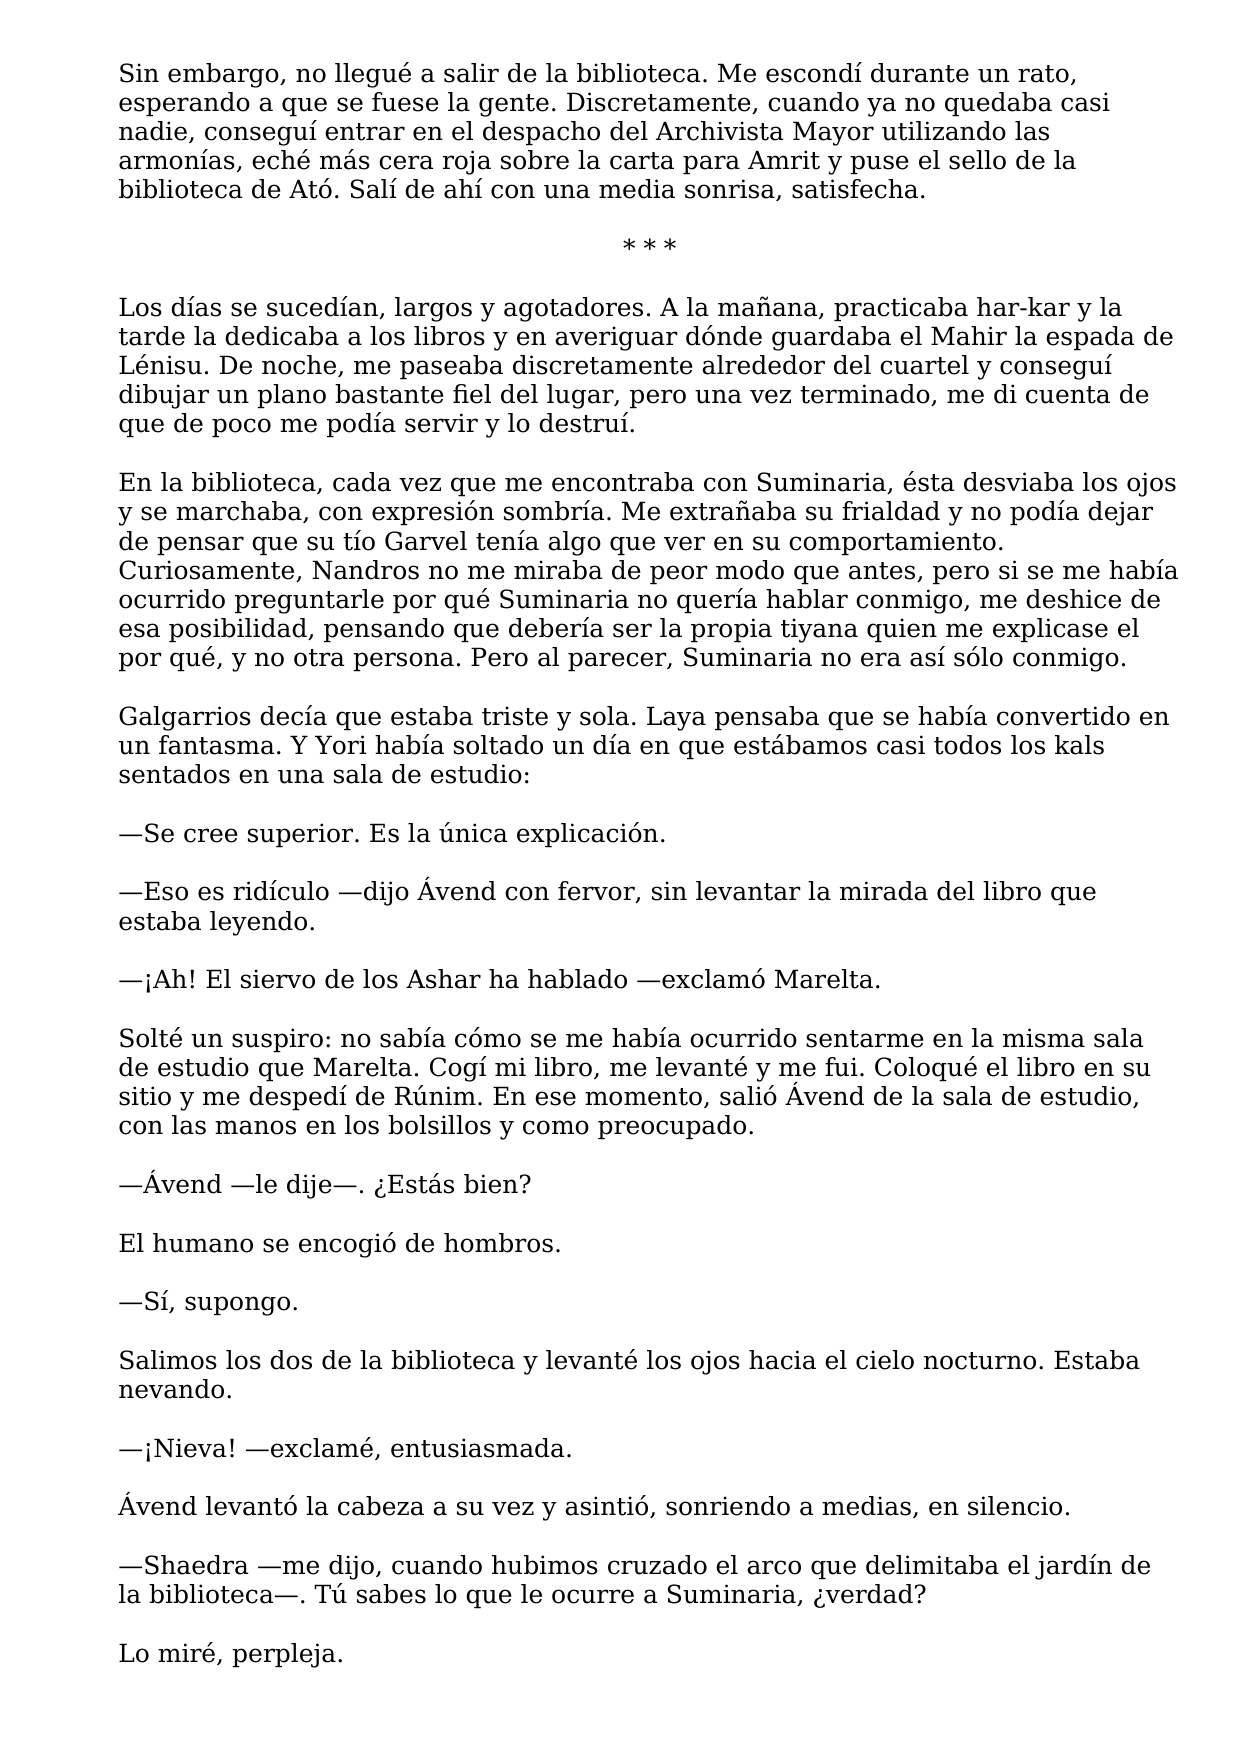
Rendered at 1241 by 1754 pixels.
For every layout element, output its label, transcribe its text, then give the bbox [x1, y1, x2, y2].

text Salimos los dos de la biblioteca y levanté los ojos hacia el cielo nocturno. Estaba nevando. [118, 1346, 1181, 1404]
text Ávend levantó la cabeza a su vez y asintió, sonriendo a medias, en silencio. [118, 1493, 1181, 1522]
text —¡Ah! El siervo de los Ashar ha hablado —exclamó Marelta. [118, 965, 1181, 994]
text —Se cree superior. Es la única explicación. [118, 819, 1181, 848]
text —Shaedra —me dijo, cuando hubimos cruzado el arco que delimitaba el jardín de la biblioteca—. Tú sabes lo que le ocurre a Suminaria, ¿verdad? [118, 1551, 1181, 1609]
text Solté un suspiro: no sabía cómo se me había ocurrido sentarme en la misma sala de estudio que Marelta. Cogí mi libro, me levanté y me fui. Coloqué el libro en su sitio y me despedí de Rúnim. En ese momento, salió Ávend de la sala de estudio, con las manos en los bolsillos y como preocupado. [118, 1024, 1181, 1141]
text —¡Nieva! —exclamé, entusiasmada. [118, 1434, 1181, 1463]
text —Eso es ridículo —dijo Ávend con fervor, sin levantar la mirada del libro que estaba leyendo. [118, 878, 1181, 936]
text —Ávend —le dije—. ¿Estás bien? [118, 1170, 1181, 1199]
text En la biblioteca, cada vez que me encontraba con Suminaria, ésta desviaba los ojos y se marchaba, con expresión sombría. Me extrañaba su frialdad y no podía dejar de pensar que su tío Garvel tenía algo que ver en su comportamiento. Curiosamente, Nandros no me miraba de peor modo que antes, pero si se me había ocurrido preguntarle por qué Suminaria no quería hablar conmigo, me deshice de esa posibilidad, pensando que debería ser la propia tiyana quien me explicase el por qué, y no otra persona. Pero al parecer, Suminaria no era así sólo conmigo. [118, 468, 1181, 672]
text El humano se encogió de hombros. [118, 1229, 1181, 1258]
text Lo miré, perpleja. [118, 1639, 1181, 1668]
text Sin embargo, no llegué a salir de la biblioteca. Me escondí durante un rato, esperando a que se fuese la gente. Discretamente, cuando ya no quedaba casi nadie, conseguí entrar en el despacho del Archivista Mayor utilizando las armonías, eché más cera roja sobre la carta para Amrit y puse el sello de la biblioteca de Ató. Salí de ahí con una media sonrisa, satisfecha. [118, 59, 1181, 205]
text Galgarrios decía que estaba triste y sola. Laya pensaba que se había convertido en un fantasma. Y Yori había soltado un día en que estábamos casi todos los kals sentados en una sala de estudio: [118, 702, 1181, 789]
text Los días se sucedían, largos y agotadores. A la mañana, practicaba har-kar y la tarde la dedicaba a los libros y en averiguar dónde guardaba el Mahir la espada de Lénisu. De noche, me paseaba discretamente alrededor del cuartel y conseguí dibujar un plano bastante fiel del lugar, pero una vez terminado, me di cuenta de que de poco me podía servir y lo destruí. [118, 293, 1181, 439]
text * * * [118, 234, 1181, 263]
text —Sí, supongo. [118, 1287, 1181, 1317]
